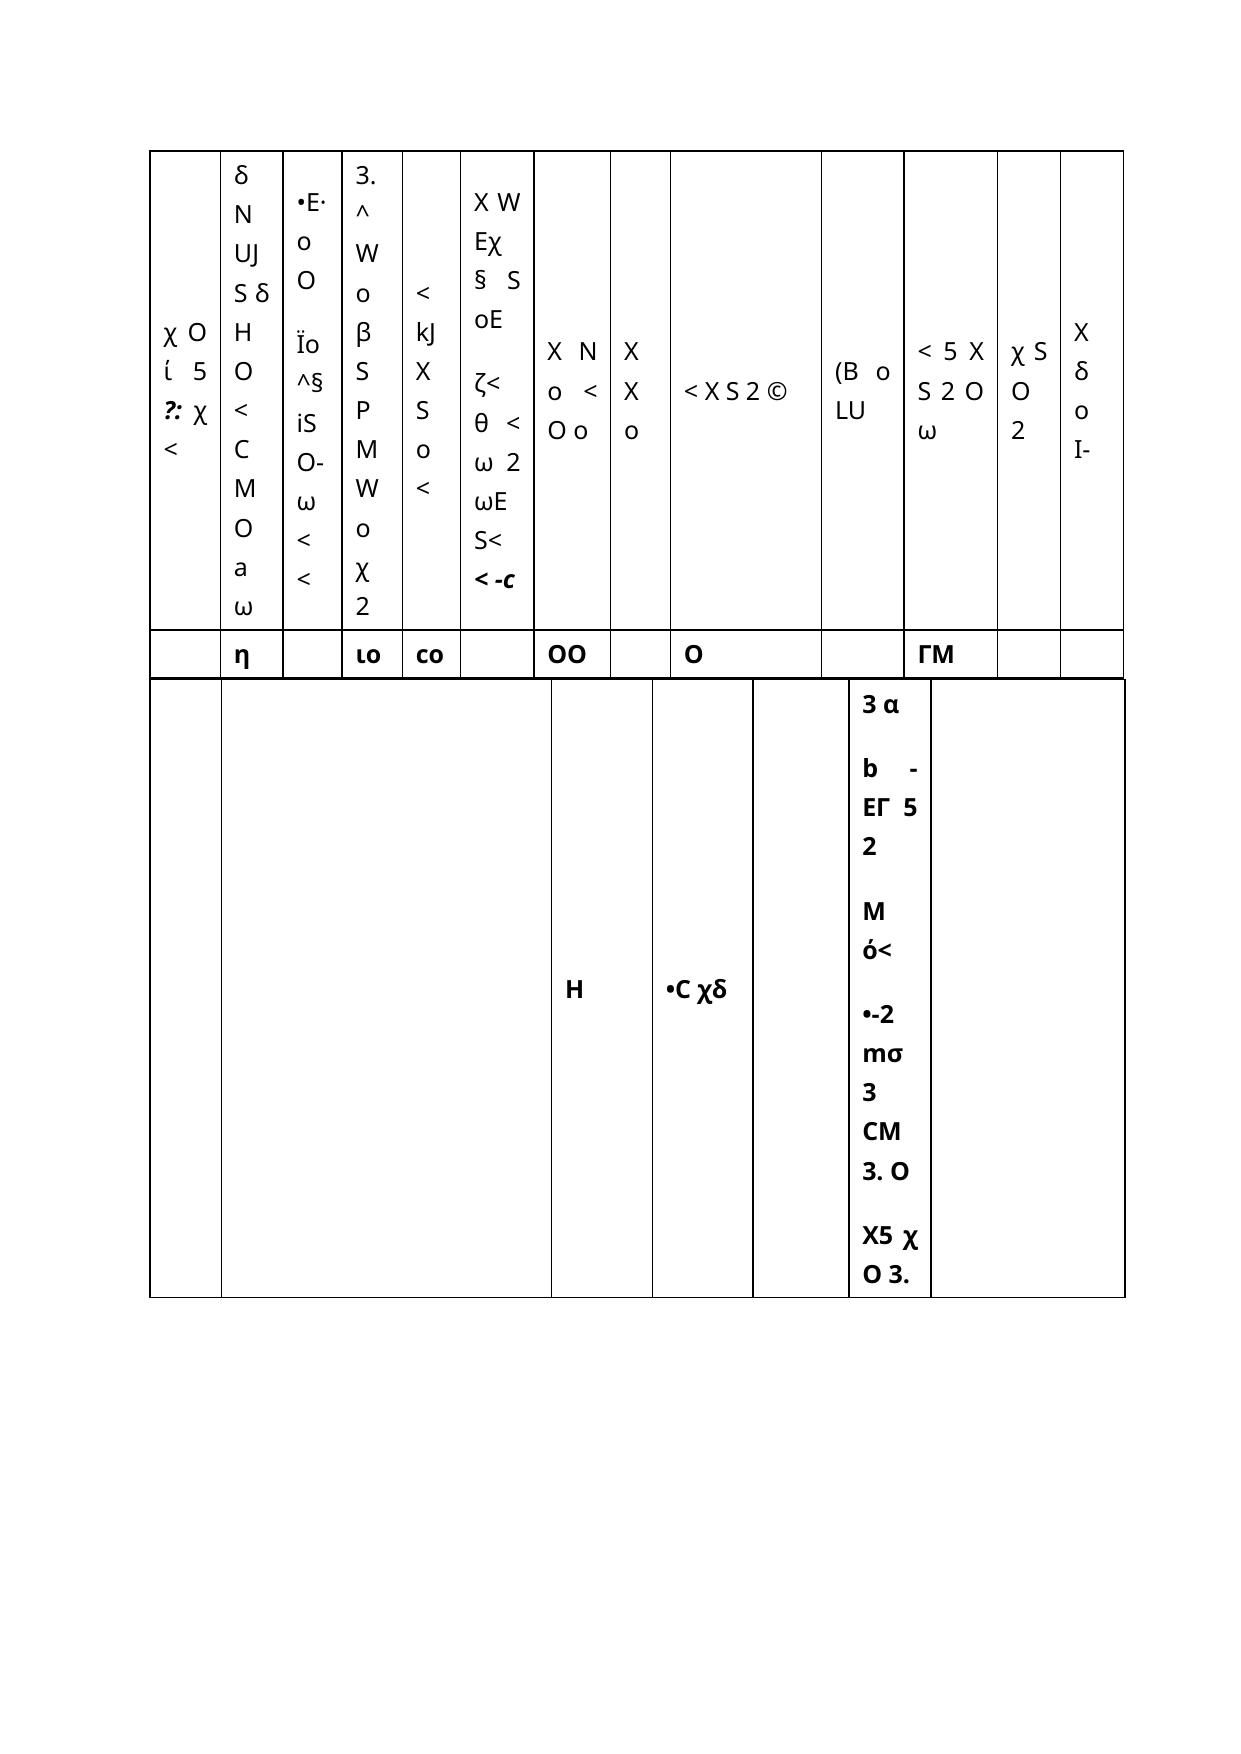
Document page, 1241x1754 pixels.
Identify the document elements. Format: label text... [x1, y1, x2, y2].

table_cell Ο [671, 631, 821, 677]
table_cell (Β ο LU [822, 152, 903, 629]
table_cell < 5 Χ S 2 Ο ω [905, 152, 997, 629]
table_cell ιο [343, 631, 402, 677]
table_cell 3. ^ W ο β S ΡΜ W ο χ 2 [343, 152, 402, 629]
table_cell Χ W Εχ § S οΕ ζ< θ < ω 2 ωΕ S< < -c [461, 152, 533, 629]
table_header Η [552, 680, 652, 1297]
table_cell χ S Ο 2 [998, 152, 1060, 629]
table_header [932, 680, 1124, 1297]
table_cell co [403, 631, 460, 677]
table_cell [611, 631, 670, 677]
table_header [151, 680, 221, 1297]
table_cell Χ Χ ο [611, 152, 670, 629]
table_cell ΟΟ [535, 631, 610, 677]
table_cell [1061, 631, 1123, 677]
table_cell Χ Ν ο < Ο ο [535, 152, 610, 629]
table_header •C χδ [653, 680, 752, 1297]
table_cell χ Ο ί 5 ?: χ < [151, 152, 220, 629]
table_cell < Χ S 2 © [671, 152, 821, 629]
table_cell [461, 631, 533, 677]
table_cell [151, 631, 220, 677]
table_header 3 α b -ΕΓ 5 2 Μ ό< •-2 mσ 3 CM 3. Ο Χ5 χ Ο 3. [850, 680, 930, 1297]
table_header [222, 680, 551, 1297]
table_cell ΓΜ [905, 631, 997, 677]
table_cell Χ δ ο Ι- [1061, 152, 1123, 629]
table_header [754, 680, 848, 1297]
table_cell [998, 631, 1060, 677]
table_cell [822, 631, 903, 677]
table_cell < kJ Χ S ο < [403, 152, 460, 629]
table_cell η [221, 631, 282, 677]
table_cell δ Ν UJ S δ Η Ο < C Μ Ο a ω [221, 152, 282, 629]
table_cell [284, 631, 341, 677]
table_cell •Ε· ο Ο Ϊο ^§ iS Ο- ω < < [284, 152, 341, 629]
